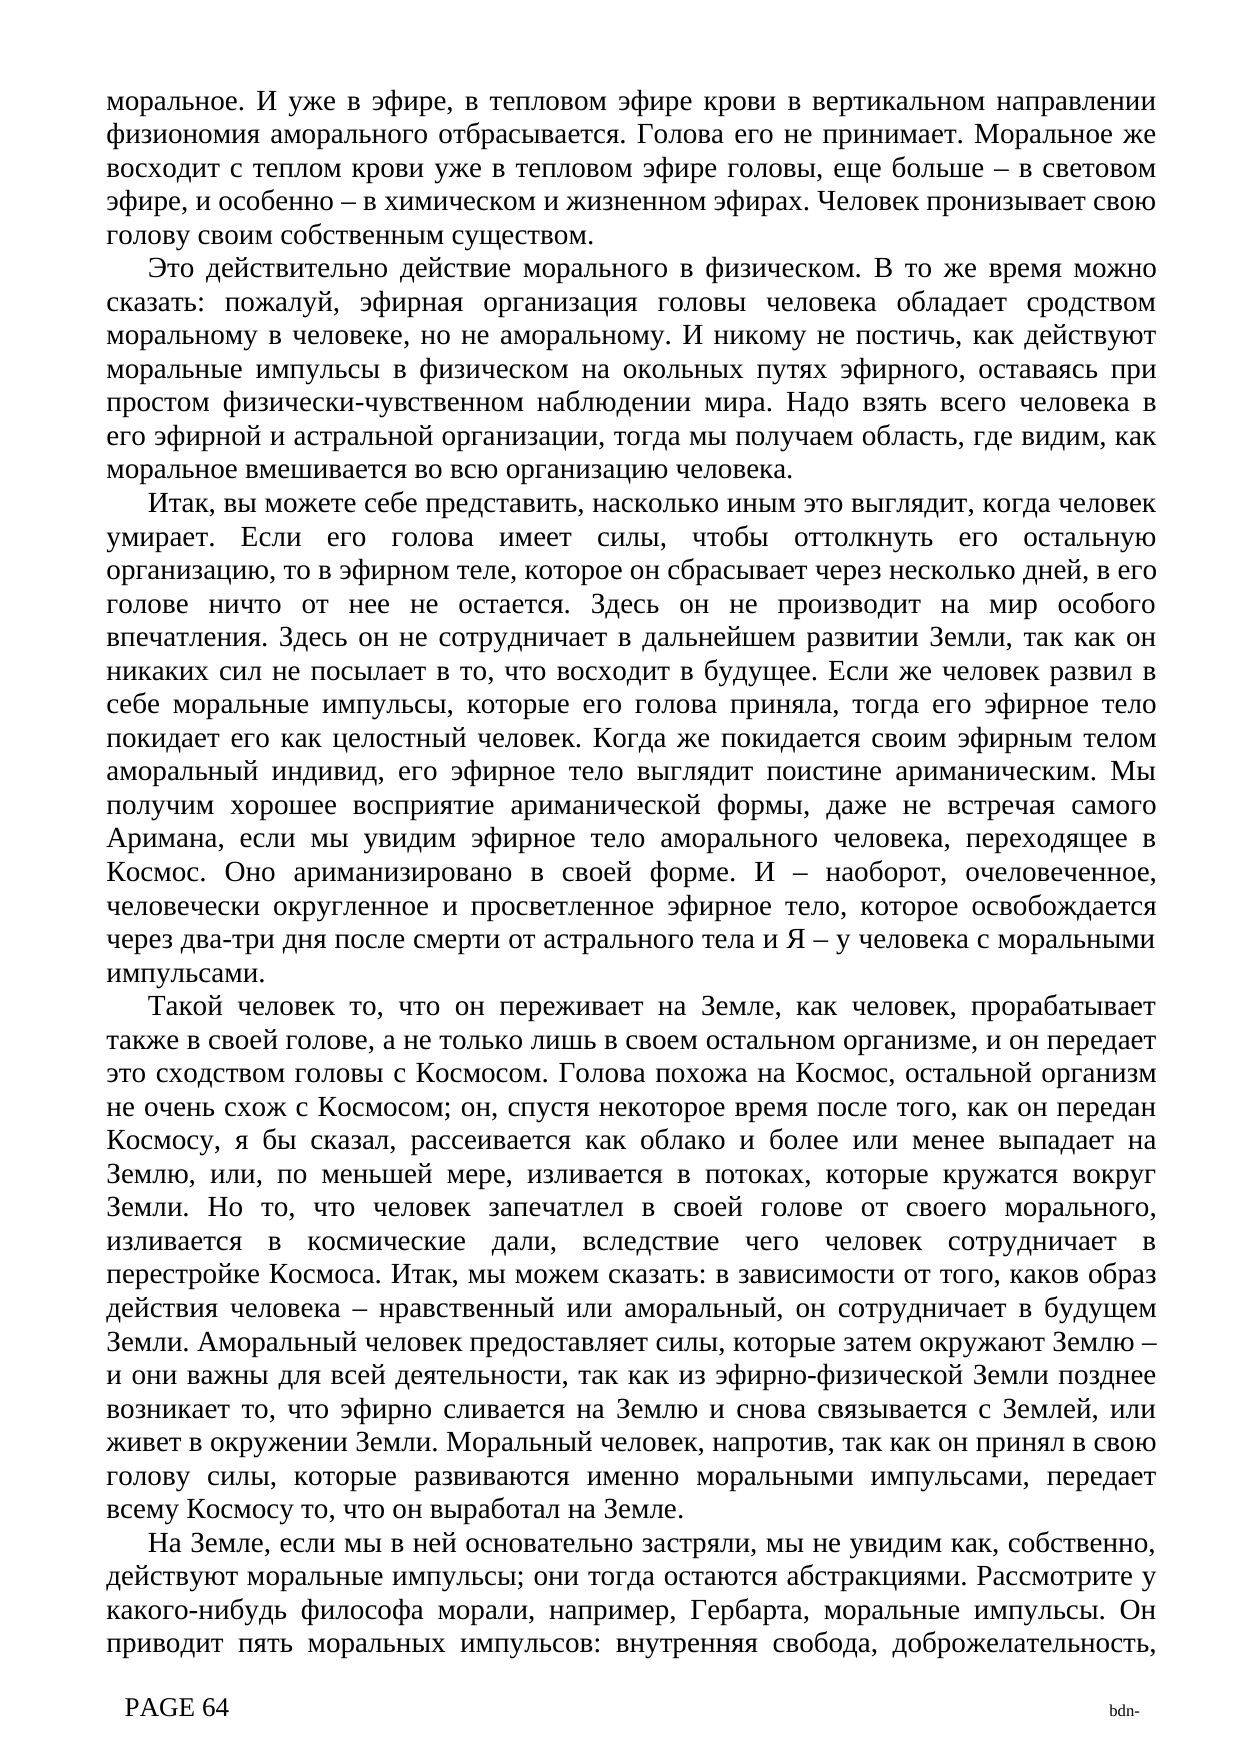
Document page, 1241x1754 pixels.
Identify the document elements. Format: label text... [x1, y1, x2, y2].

text Итак, вы можете себе представить, насколько иным это выглядит, когда человек умирает. Если его голова имеет силы, чтобы оттолкнуть его остальную организацию, то в эфирном теле, которое он сбрасывает через несколько дней, в его голове ничто от нее не остается. Здесь он не производит на мир особого впечатления. Здесь он не сотрудничает в дальнейшем развитии Земли, так как он никаких сил не посылает в то, что восходит в будущее. Если же человек развил в себе моральные импульсы, которые его голова приняла, тогда его эфирное тело покидает его как целостный человек. Когда же покидается своим эфирным телом аморальный индивид, его эфирное тело выглядит поистине ариманическим. Мы получим хорошее восприятие ариманической формы, даже не встречая самого Аримана, если мы увидим эфирное тело аморального человека, переходящее в Космос. Оно ариманизировано в своей форме. И – наоборот, очеловеченное, человечески округленное и просветленное эфирное тело, которое освобождается через два-три дня после смерти от астрального тела и Я – у человека с моральными импульсами. [106, 485, 1157, 988]
text Это действительно действие морального в физическом. В то же время можно сказать: пожалуй, эфирная организация головы человека обладает сродством моральному в человеке, но не аморальному. И никому не постичь, как действуют моральные импульсы в физическом на окольных путях эфирного, оставаясь при простом физически-чувственном наблюдении мира. Надо взять всего человека в его эфирной и астральной организации, тогда мы получаем область, где видим, как моральное вмешивается во всю организацию человека. [106, 250, 1157, 485]
text моральное. И уже в эфире, в тепловом эфире крови в вертикальном направлении физиономия аморального отбрасывается. Голова его не принимает. Моральное же восходит с теплом крови уже в тепловом эфире головы, еще больше – в световом эфире, и особенно – в химическом и жизненном эфирах. Человек пронизывает свою голову своим собственным существом. [106, 83, 1157, 250]
text На Земле, если мы в ней основательно застряли, мы не увидим как, собственно, действуют моральные импульсы; они тогда остаются абстракциями. Рассмотрите у какого-нибудь философа морали, например, Гербарта, моральные импульсы. Он приводит пять моральных импульсов: внутренняя свобода, доброжелательность, [106, 1525, 1157, 1659]
text Такой человек то, что он переживает на Земле, как человек, прорабатывает также в своей голове, а не только лишь в своем остальном организме, и он передает это сходством головы с Космосом. Голова похожа на Космос, остальной организм не очень схож с Космосом; он, спустя некоторое время после того, как он передан Космосу, я бы сказал, рассеивается как облако и более или менее выпадает на Землю, или, по меньшей мере, изливается в потоках, которые кружатся вокруг Земли. Но то, что человек запечатлел в своей голове от своего морального, изливается в космические дали, вследствие чего человек сотрудничает в перестройке Космоса. Итак, мы можем сказать: в зависимости от того, каков образ действия человека – нравственный или аморальный, он сотрудничает в будущем Земли. Аморальный человек предоставляет силы, которые затем окружают Землю – и они важны для всей деятельности, так как из эфирно-физической Земли позднее возникает то, что эфирно сливается на Землю и снова связывается с Землей, или живет в окружении Земли. Моральный человек, напротив, так как он принял в свою голову силы, которые развиваются именно моральными импульсами, передает всему Космосу то, что он выработал на Земле. [106, 988, 1157, 1525]
